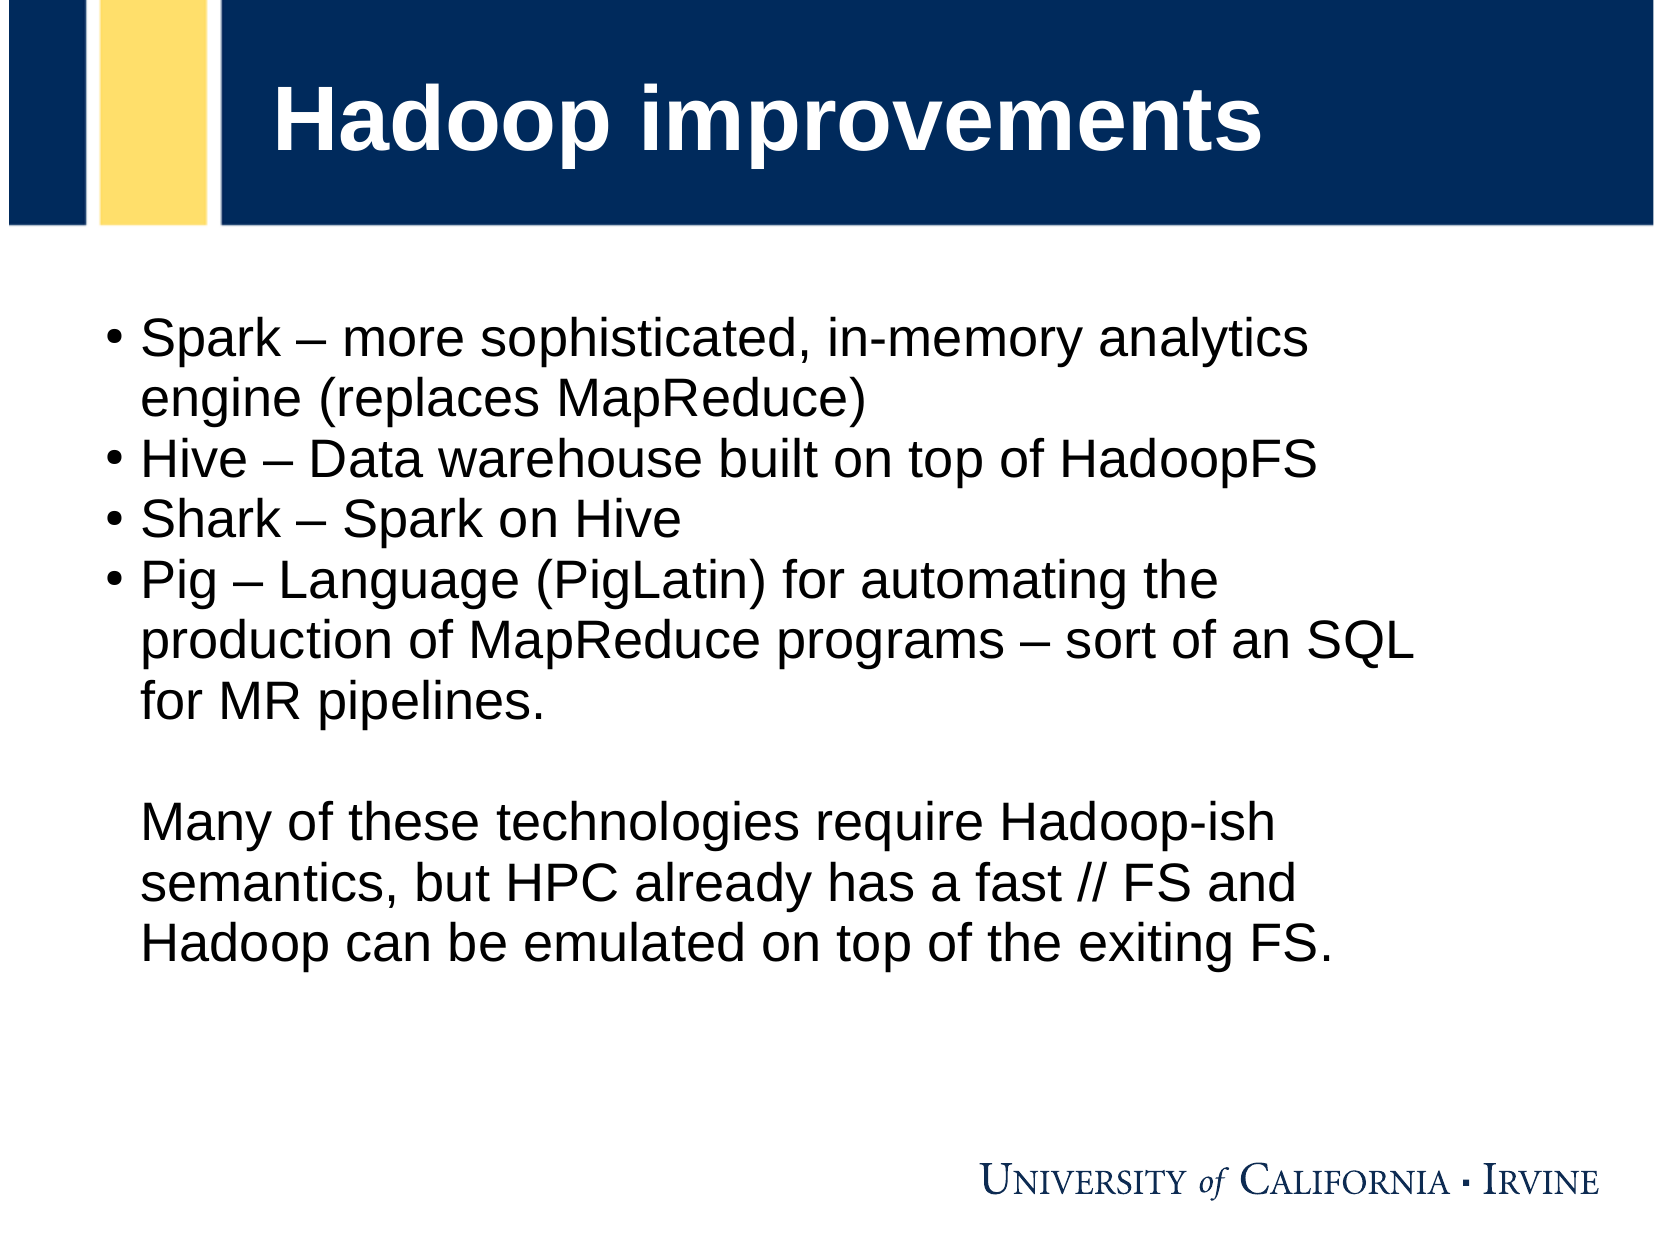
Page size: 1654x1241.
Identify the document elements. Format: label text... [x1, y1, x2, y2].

picture [9, 0, 1654, 1241]
subtitle [39, 268, 1615, 1130]
text_box Spark – more sophisticated, in-memory analytics engine (replaces MapReduce) Hive – Data warehouse built on top of HadoopFS Shark – Spark on Hive Pig – Language (PigLatin) for automating the production of MapReduce programs – sort of an SQL for MR pipelines. Many of these technologies require Hadoop-ish semantics, but HPC already has a fast // FS and Hadoop can be emulated on top of the exiting FS. [90, 300, 1471, 984]
title Hadoop improvements [257, 0, 1654, 228]
